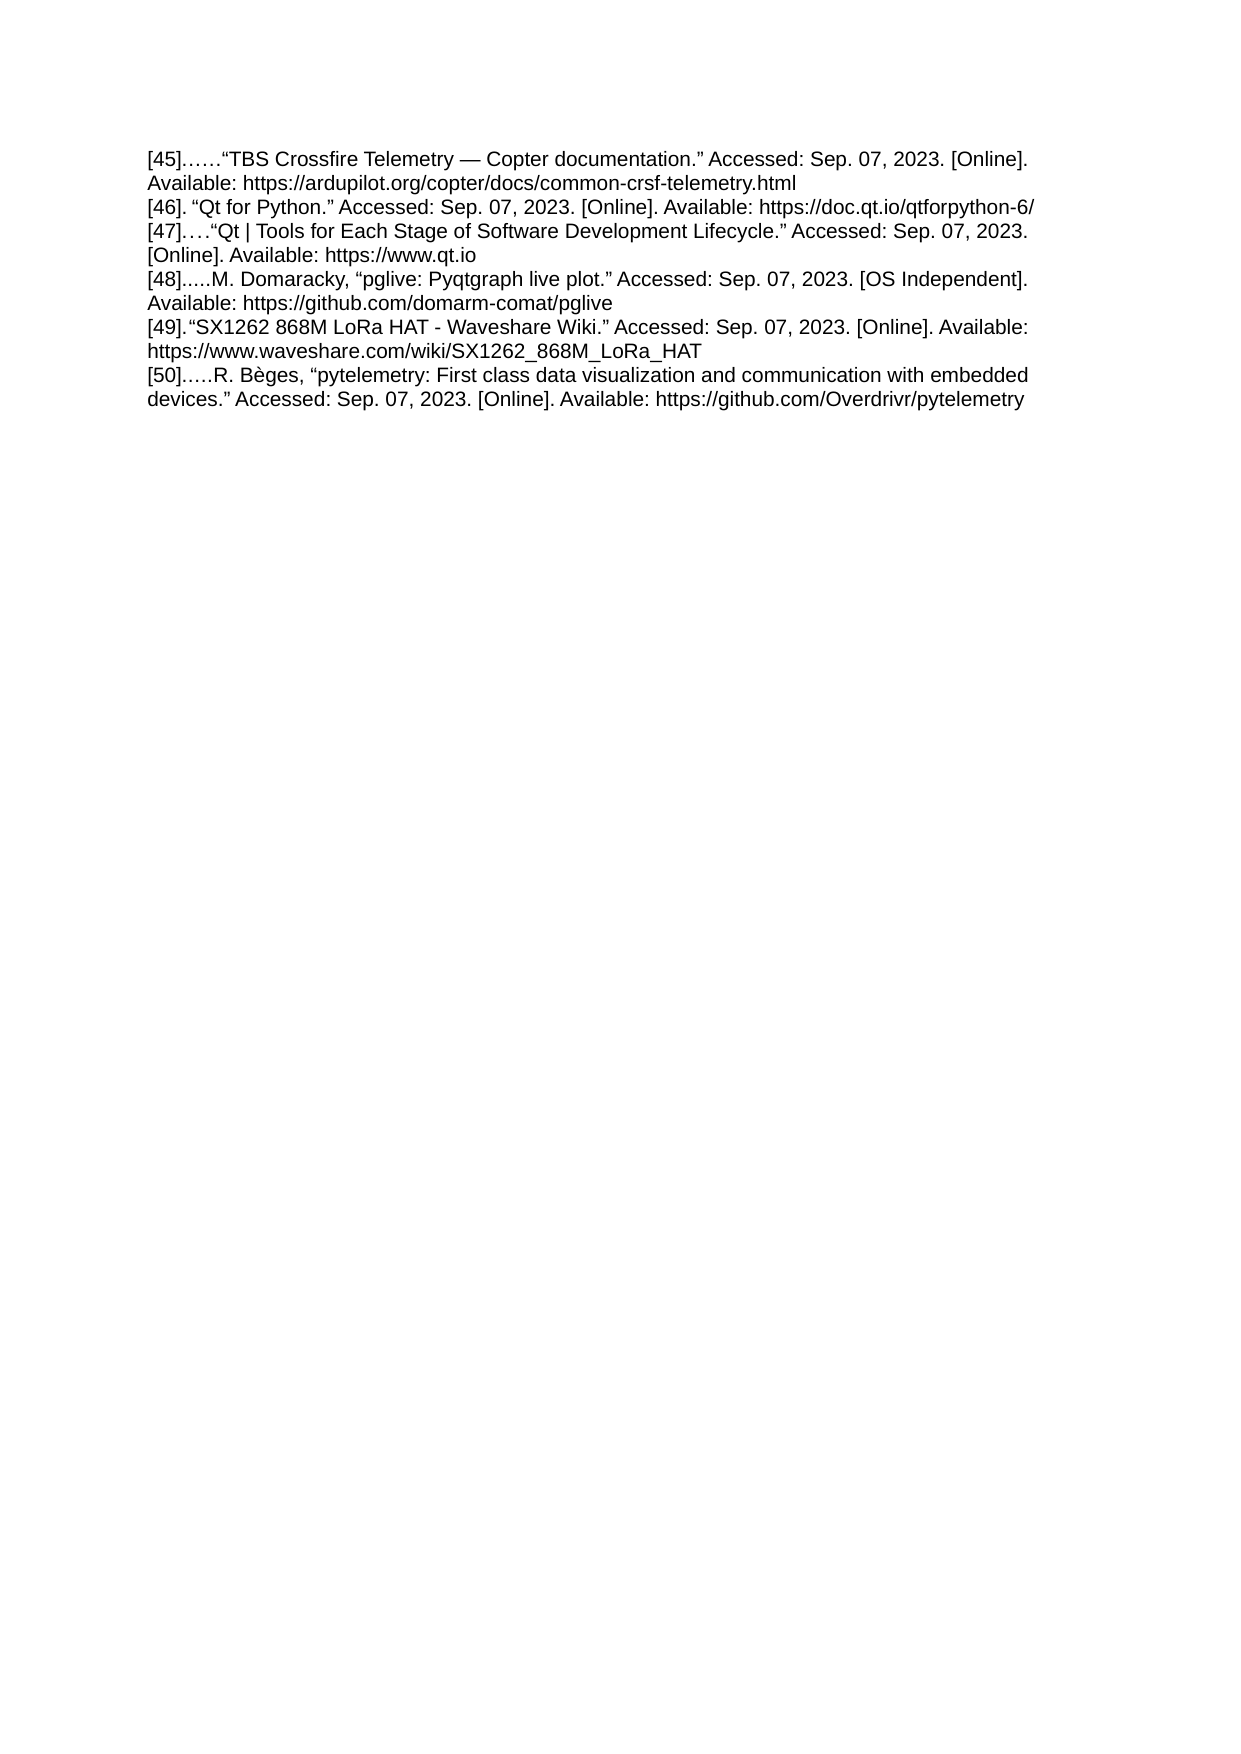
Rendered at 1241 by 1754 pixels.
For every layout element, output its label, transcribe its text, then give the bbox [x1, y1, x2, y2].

text [49] “SX1262 868M LoRa HAT - Waveshare Wiki.” Accessed: Sep. 07, 2023. [Online]. Available: https://www.waveshare.com/wiki/SX1262_868M_LoRa_HAT [147, 315, 1035, 363]
text [48] M. Domaracky, “pglive: Pyqtgraph live plot.” Accessed: Sep. 07, 2023. [OS Independent]. Available: https://github.com/domarm-comat/pglive [147, 267, 1035, 315]
text [46] “Qt for Python.” Accessed: Sep. 07, 2023. [Online]. Available: https://doc.qt.io/qtforpython-6/ [147, 195, 1035, 219]
text [47] “Qt | Tools for Each Stage of Software Development Lifecycle.” Accessed: Sep. 07, 2023. [Online]. Available: https://www.qt.io [147, 219, 1035, 267]
text [50] R. Bèges, “pytelemetry: First class data visualization and communication with embedded devices.” Accessed: Sep. 07, 2023. [Online]. Available: https://github.com/Overdrivr/pytelemetry [147, 363, 1035, 411]
text [45] “TBS Crossfire Telemetry — Copter documentation.” Accessed: Sep. 07, 2023. [Online]. Available: https://ardupilot.org/copter/docs/common-crsf-telemetry.html [147, 147, 1035, 195]
